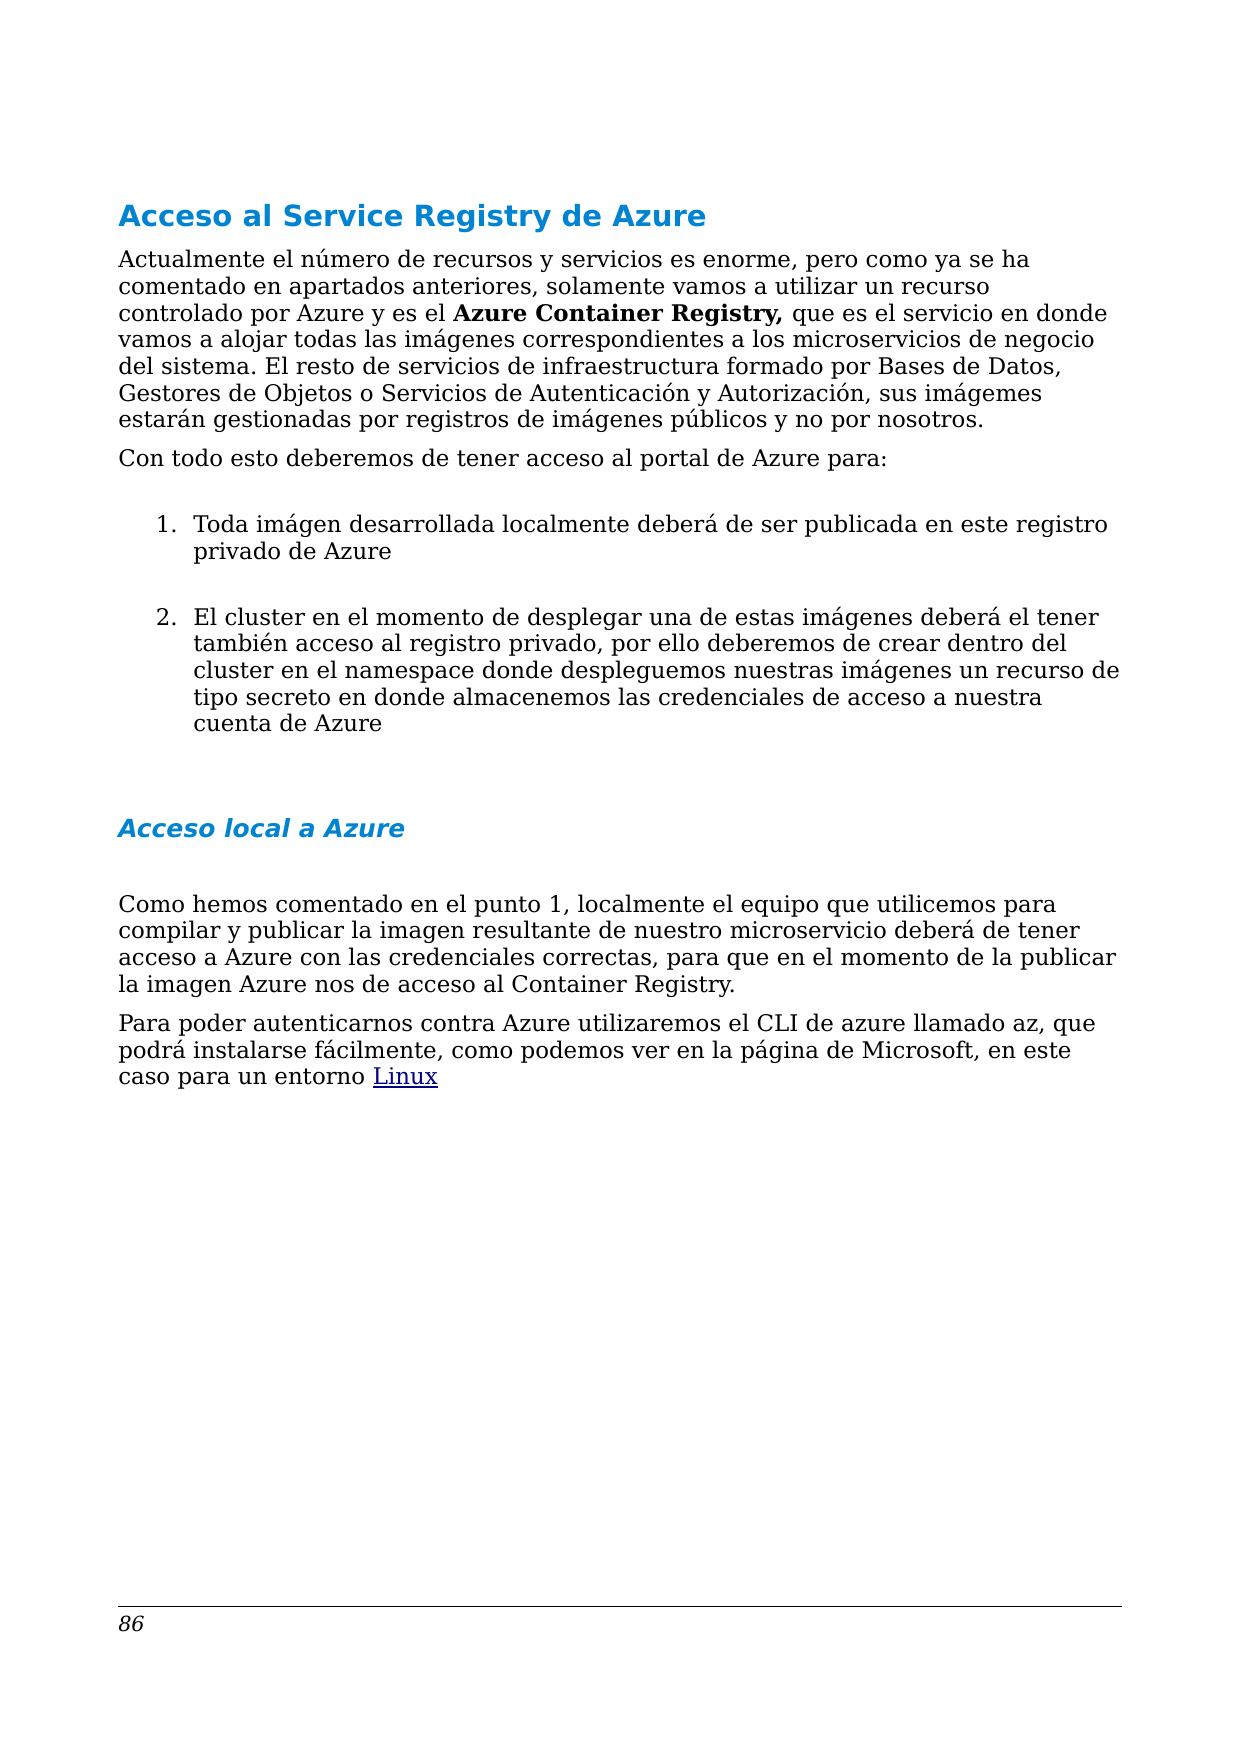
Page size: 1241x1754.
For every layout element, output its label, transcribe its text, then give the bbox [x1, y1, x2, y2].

subtitle Acceso al Service Registry de Azure [118, 200, 1122, 234]
list El cluster en el momento de desplegar una de estas imágenes deberá el tener también acceso al registro privado, por ello deberemos de crear dentro del cluster en el namespace donde despleguemos nuestras imágenes un recurso de tipo secreto en donde almacenemos las credenciales de acceso a nuestra cuenta de Azure [156, 604, 1122, 737]
text Actualmente el número de recursos y servicios es enorme, pero como ya se ha comentado en apartados anteriores, solamente vamos a utilizar un recurso controlado por Azure y es el Azure Container Registry, que es el servicio en donde vamos a alojar todas las imágenes correspondientes a los microservicios de negocio del sistema. El resto de servicios de infraestructura formado por Bases de Datos, Gestores de Objetos o Servicios de Autenticación y Autorización, sus imágemes estarán gestionadas por registros de imágenes públicos y no por nosotros. [118, 246, 1122, 433]
subtitle Acceso local a Azure [118, 814, 1122, 843]
text Como hemos comentado en el punto 1, localmente el equipo que utilicemos para compilar y publicar la imagen resultante de nuestro microservicio deberá de tener acceso a Azure con las credenciales correctas, para que en el momento de la publicar la imagen Azure nos de acceso al Container Registry. [118, 891, 1122, 998]
text Para poder autenticarnos contra Azure utilizaremos el CLI de azure llamado az, que podrá instalarse fácilmente, como podemos ver en la página de Microsoft, en este caso para un entorno Linux [118, 1010, 1122, 1090]
text Con todo esto deberemos de tener acceso al portal de Azure para: [118, 446, 1122, 499]
list Toda imágen desarrollada localmente deberá de ser publicada en este registro privado de Azure [156, 511, 1122, 591]
